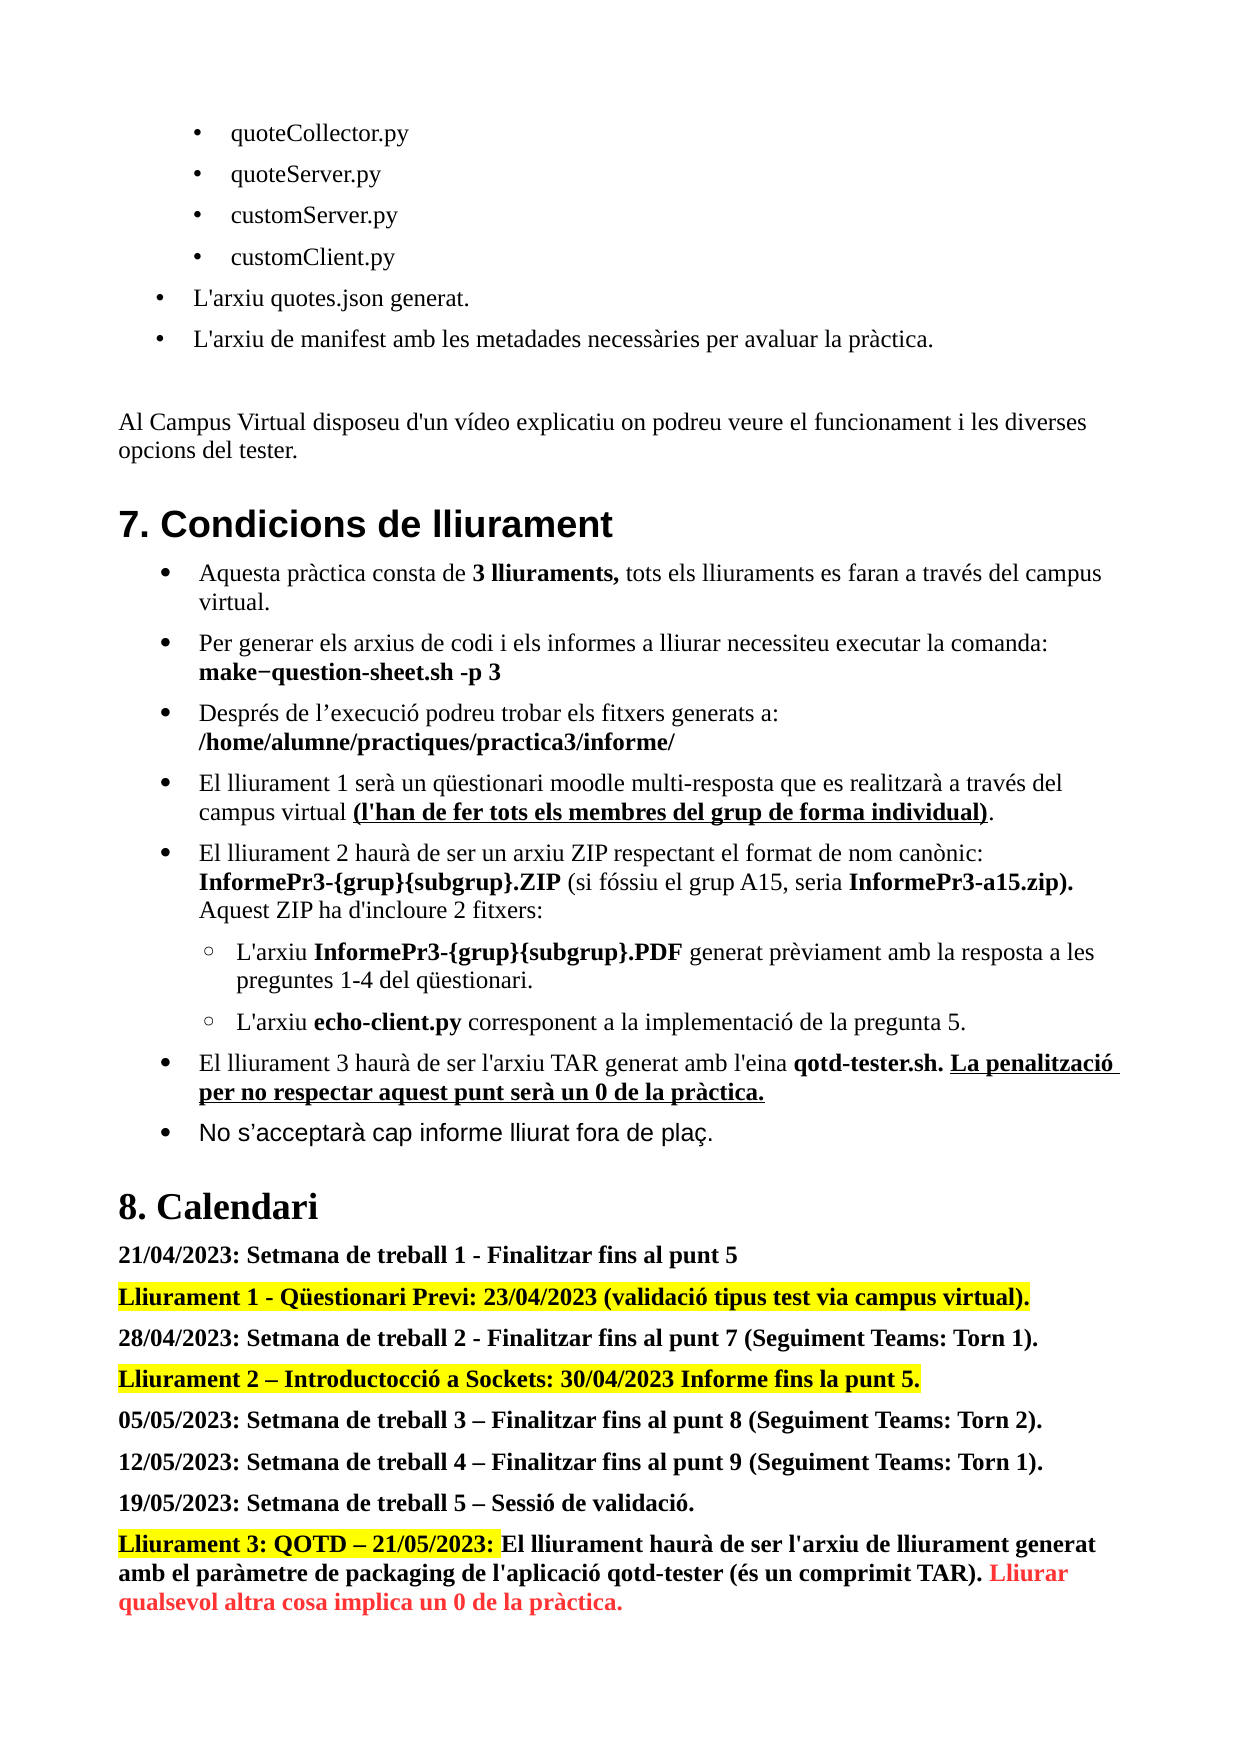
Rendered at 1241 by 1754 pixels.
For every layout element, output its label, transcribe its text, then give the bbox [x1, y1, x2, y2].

list No s’acceptarà cap informe lliurat fora de plaç. [161, 1118, 1122, 1147]
text 19/05/2023: Setmana de treball 5 – Sessió de validació. [118, 1488, 1122, 1517]
text Al Campus Virtual disposeu d'un vídeo explicatiu on podreu veure el funcionament i les diverses opcions del tester. [118, 407, 1122, 464]
list L'arxiu InformePr3-{grup}{subgrup}.PDF generat prèviament amb la resposta a les preguntes 1-4 del qüestionari. [199, 937, 1122, 994]
list El lliurament 1 serà un qüestionari moodle multi-resposta que es realitzarà a través del campus virtual (l'han de fer tots els membres del grup de forma individual). [161, 768, 1122, 826]
list quoteServer.py [193, 159, 1122, 188]
list El lliurament 2 haurà de ser un arxiu ZIP respectant el format de nom canònic: InformePr3-{grup}{subgrup}.ZIP (si fóssiu el grup A15, seria InformePr3-a15.zip). Aquest ZIP ha d'incloure 2 fitxers: [161, 838, 1122, 924]
list customClient.py [193, 242, 1122, 271]
list Aquesta pràctica consta de 3 lliuraments, tots els lliuraments es faran a través del campus virtual. [161, 558, 1122, 616]
list Després de l’execució podreu trobar els fitxers generats a: /home/alumne/practiques/practica3/informe/ [161, 698, 1122, 756]
list quoteCollector.py [193, 118, 1122, 147]
list L'arxiu quotes.json generat. [156, 283, 1122, 312]
list Per generar els arxius de codi i els informes a lliurar necessiteu executar la comanda: make−question-sheet.sh -p 3 [161, 628, 1122, 686]
subtitle 8. Calendari [118, 1184, 1122, 1228]
list L'arxiu echo-client.py corresponent a la implementació de la pregunta 5. [199, 1007, 1122, 1036]
text 12/05/2023: Setmana de treball 4 – Finalitzar fins al punt 9 (Seguiment Teams: Torn 1). [118, 1447, 1122, 1476]
list L'arxiu de manifest amb les metadades necessàries per avaluar la pràctica. [156, 324, 1122, 353]
text 21/04/2023: Setmana de treball 1 - Finalitzar fins al punt 5 [118, 1241, 1122, 1269]
list customServer.py [193, 201, 1122, 229]
subtitle 7. Condicions de lliurament [118, 502, 1122, 546]
text Lliurament 2 – Introductocció a Sockets: 30/04/2023 Informe fins la punt 5. [118, 1364, 1122, 1393]
text 05/05/2023: Setmana de treball 3 – Finalitzar fins al punt 8 (Seguiment Teams: Torn 2). [118, 1406, 1122, 1434]
text 28/04/2023: Setmana de treball 2 - Finalitzar fins al punt 7 (Seguiment Teams: Torn 1). [118, 1323, 1122, 1352]
text Lliurament 3: QOTD – 21/05/2023: El lliurament haurà de ser l'arxiu de lliurament generat amb el paràmetre de packaging de l'aplicació qotd-tester (és un comprimit TAR). Lliurar qualsevol altra cosa implica un 0 de la pràctica. [118, 1529, 1122, 1616]
text Lliurament 1 - Qüestionari Previ: 23/04/2023 (validació tipus test via campus virtual). [118, 1282, 1122, 1311]
list El lliurament 3 haurà de ser l'arxiu TAR generat amb l'eina qotd-tester.sh. La penalització per no respectar aquest punt serà un 0 de la pràctica. [161, 1048, 1122, 1106]
